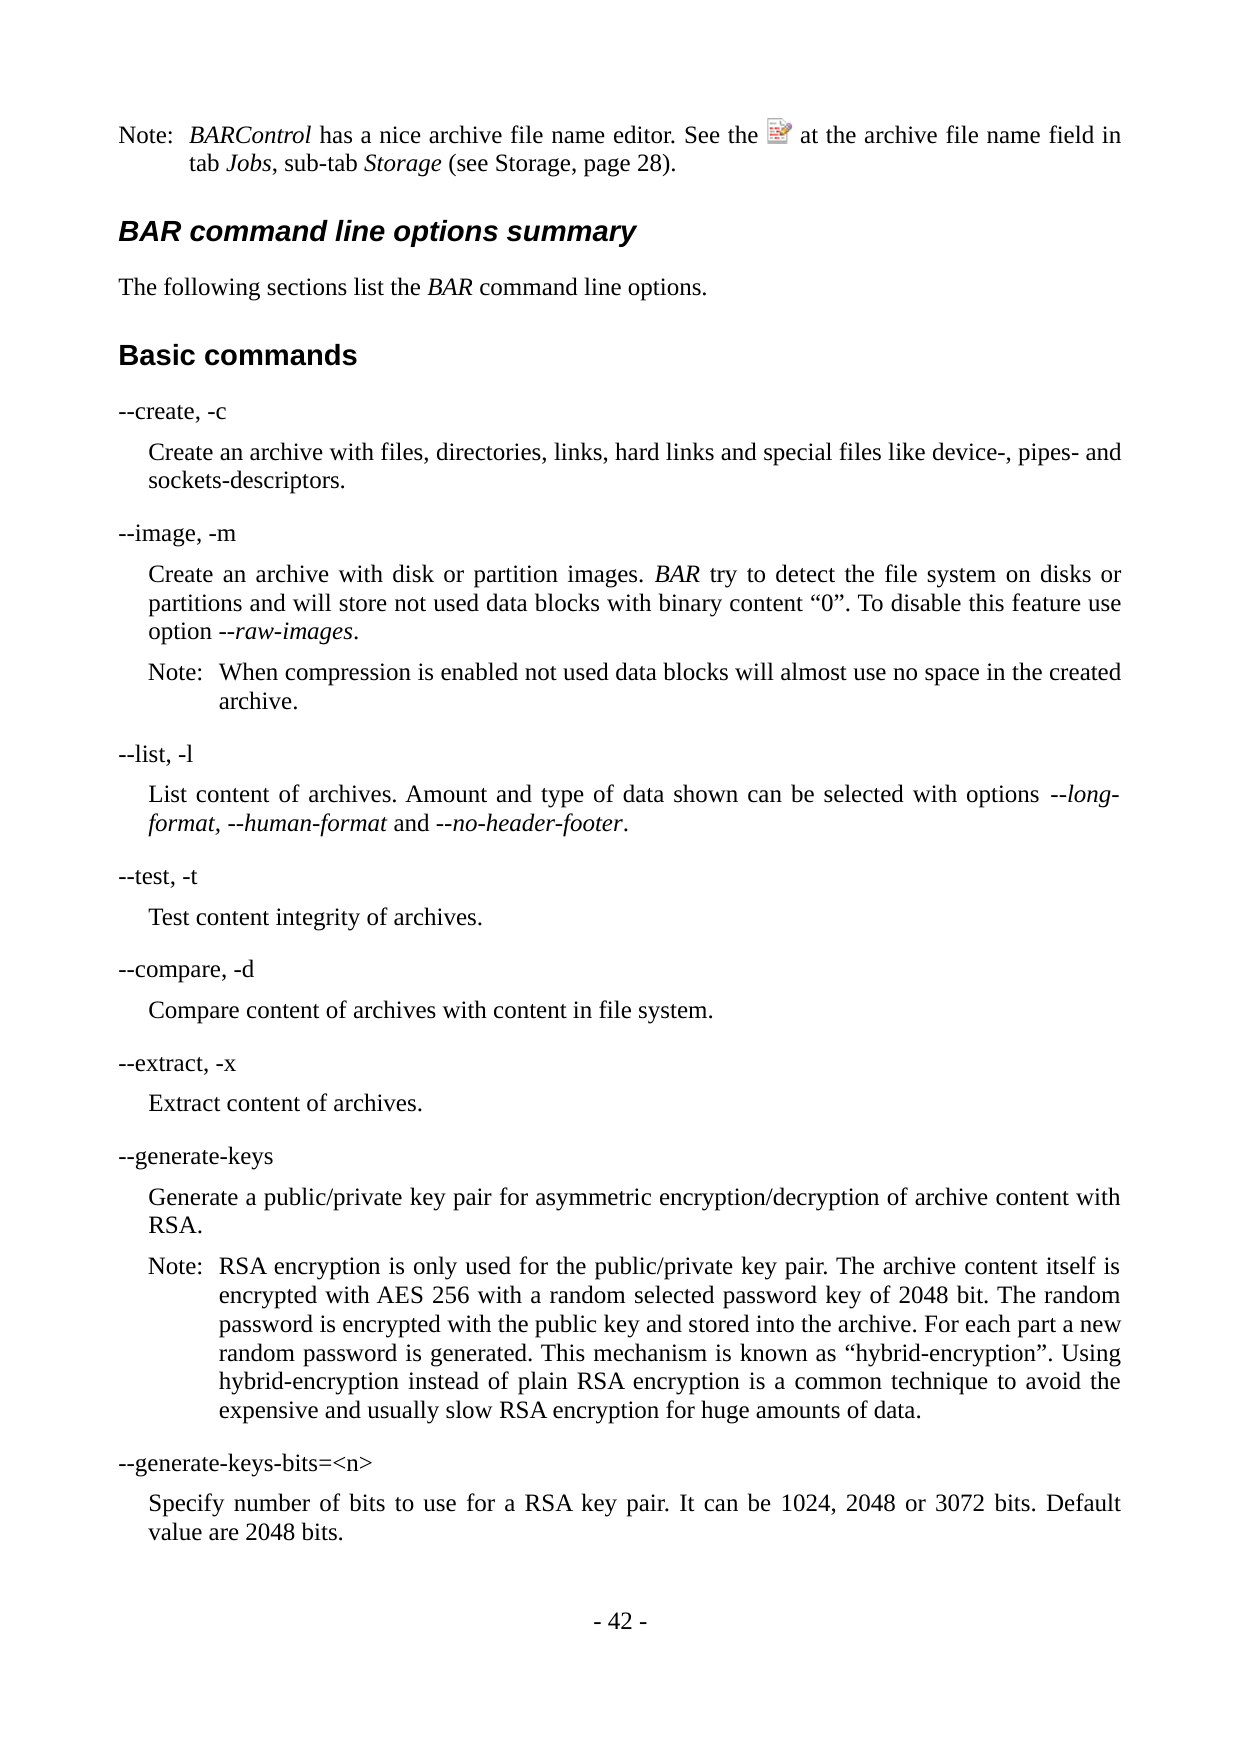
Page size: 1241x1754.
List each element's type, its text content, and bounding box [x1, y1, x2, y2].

text The following sections list the BAR command line options. [118, 272, 1122, 301]
text Note: When compression is enabled not used data blocks will almost use no space in the created archive. [148, 657, 1122, 715]
subtitle BAR command line options summary [118, 214, 1122, 248]
title --list, -l [118, 739, 1122, 767]
text Extract content of archives. [148, 1088, 1122, 1117]
text List content of archives. Amount and type of data shown can be selected with options ‑‑long-format, ‑‑human-format and ‑‑no-header-footer. [148, 779, 1122, 837]
text Note: RSA encryption is only used for the public/private key pair. The archive content itself is encrypted with AES 256 with a random selected password key of 2048 bit. The random password is encrypted with the public key and stored into the archive. For each part a new random password is generated. This mechanism is known as “hybrid-encryption”. Using hybrid-encryption instead of plain RSA encryption is a common technique to avoid the expensive and usually slow RSA encryption for huge amounts of data. [148, 1251, 1122, 1424]
title --generate-keys-bits=<n> [118, 1448, 1122, 1477]
subtitle Basic commands [118, 338, 1122, 372]
title --extract, -x [118, 1048, 1122, 1076]
text Specify number of bits to use for a RSA key pair. It can be 1024, 2048 or 3072 bits. Default value are 2048 bits. [148, 1488, 1122, 1546]
title --create, -c [118, 396, 1122, 425]
text Create an archive with disk or partition images. BAR try to detect the file system on disks or partitions and will store not used data blocks with binary content “0”. To disable this feature use option ‑‑raw-images. [148, 559, 1122, 645]
text Test content integrity of archives. [148, 902, 1122, 930]
text Note: BARControl has a nice archive file name editor. See the at the archive file name field in tab Jobs, sub-tab Storage (see Storage, page 28). [118, 118, 1122, 177]
title --image, -m [118, 518, 1122, 547]
text Compare content of archives with content in file system. [148, 995, 1122, 1024]
text Generate a public/private key pair for asymmetric encryption/decryption of archive content with RSA. [148, 1182, 1122, 1239]
title --compare, -d [118, 954, 1122, 983]
text Create an archive with files, directories, links, hard links and special files like device-, pipes- and sockets-descriptors. [148, 437, 1122, 494]
picture [767, 118, 793, 144]
title --test, -t [118, 861, 1122, 889]
title --generate-keys [118, 1141, 1122, 1170]
